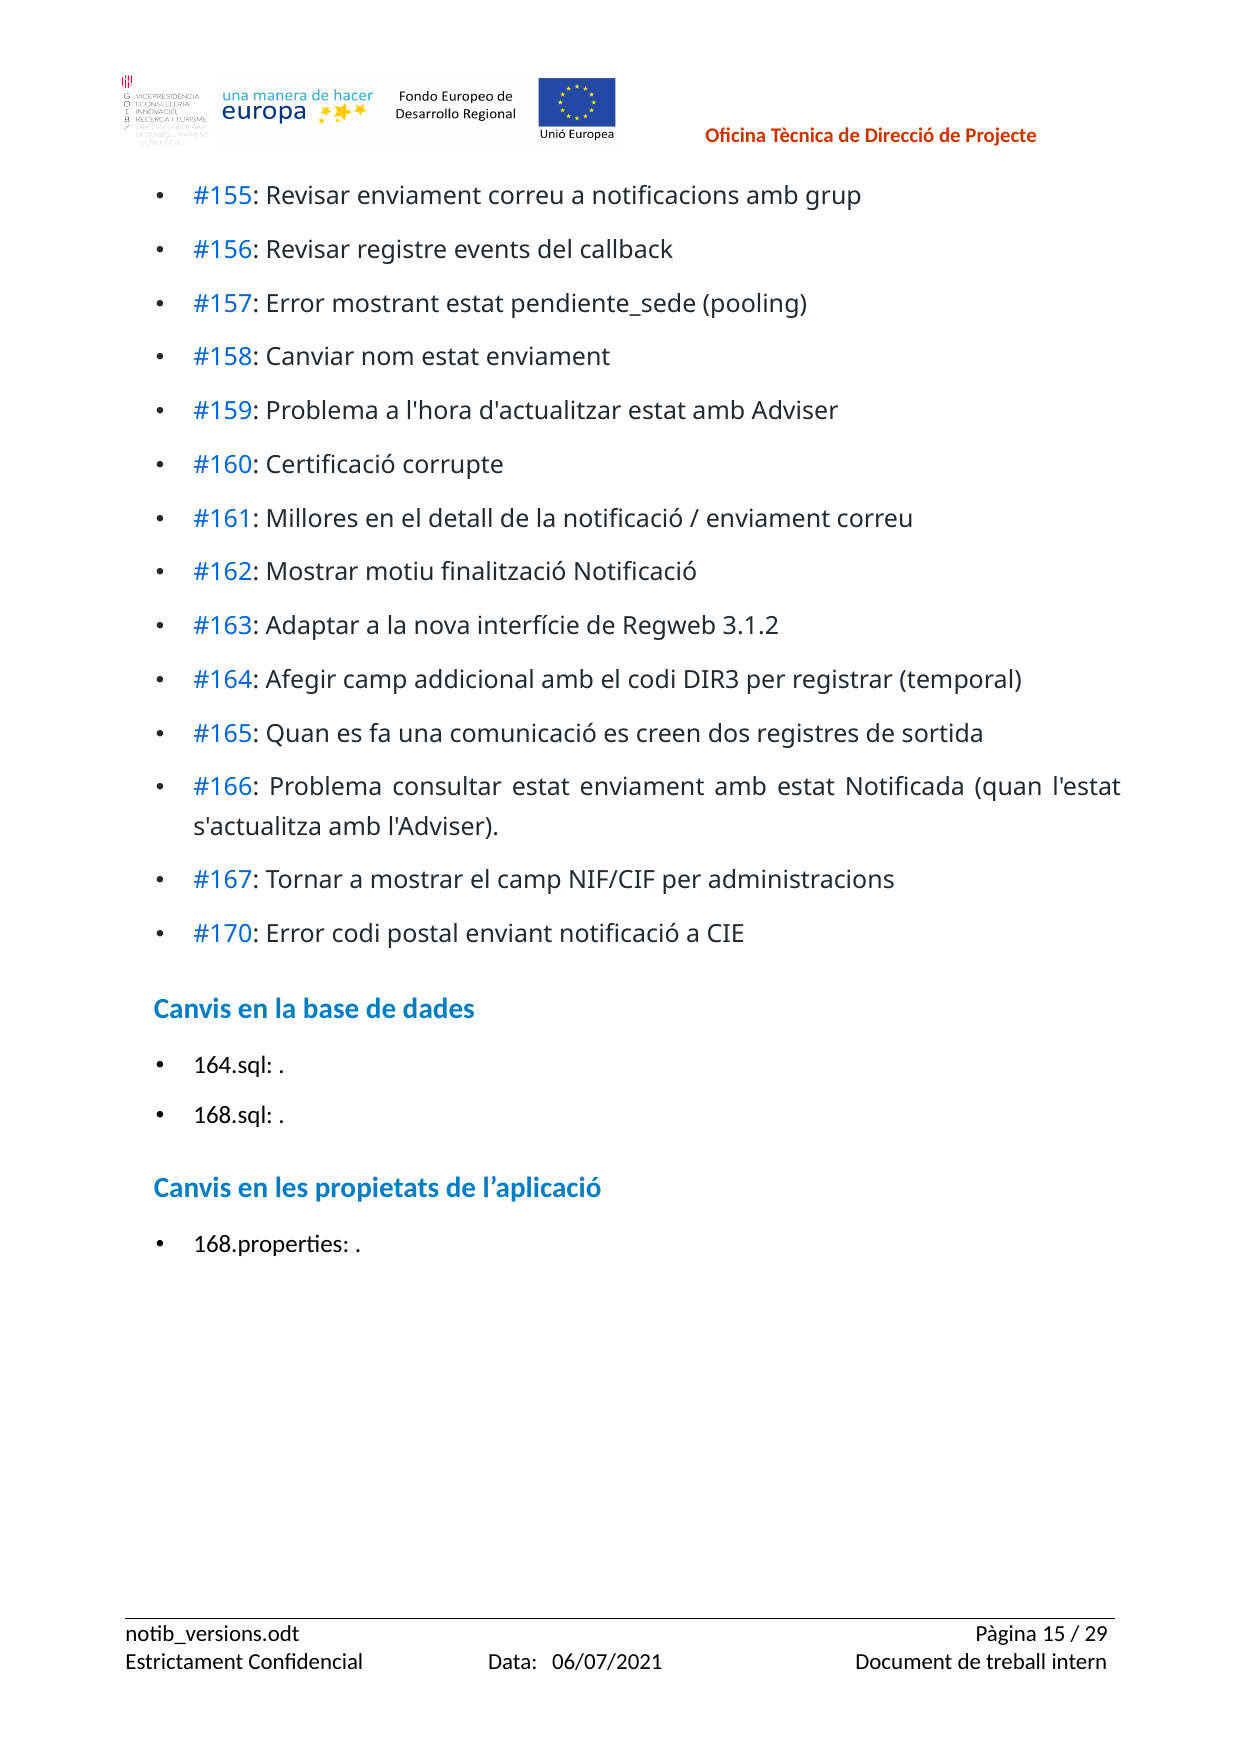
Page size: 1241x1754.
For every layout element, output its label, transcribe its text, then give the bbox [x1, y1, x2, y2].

list #157: Error mostrant estat pendiente_sede (pooling) [156, 285, 1122, 319]
list 168.properties: . [156, 1228, 1122, 1259]
subtitle Canvis en les propietats de l’aplicació [153, 1169, 1122, 1205]
list #161: Millores en el detall de la notificació / enviament correu [156, 500, 1122, 534]
list #159: Problema a l'hora d'actualitzar estat amb Adviser [156, 393, 1122, 427]
list #164: Afegir camp addicional amb el codi DIR3 per registrar (temporal) [156, 661, 1122, 696]
subtitle Canvis en la base de dades [153, 990, 1122, 1026]
list #167: Tornar a mostrar el camp NIF/CIF per administracions [156, 862, 1122, 896]
list #155: Revisar enviament correu a notificacions amb grup [156, 178, 1122, 212]
list #162: Mostrar motiu finalització Notificació [156, 554, 1122, 588]
list #160: Certificació corrupte [156, 446, 1122, 481]
list #166: Problema consultar estat enviament amb estat Notificada (quan l'estat s'actualitza amb l'Adviser). [156, 769, 1122, 842]
list #165: Quan es fa una comunicació es creen dos registres de sortida [156, 715, 1122, 749]
list #156: Revisar registre events del callback [156, 231, 1122, 266]
picture [118, 73, 213, 147]
picture [219, 73, 621, 147]
list 164.sql: . [156, 1049, 1122, 1080]
list 168.sql: . [156, 1099, 1122, 1129]
list #163: Adaptar a la nova interfície de Regweb 3.1.2 [156, 608, 1122, 642]
list #158: Canviar nom estat enviament [156, 339, 1122, 373]
list #170: Error codi postal enviant notificació a CIE [156, 916, 1122, 950]
